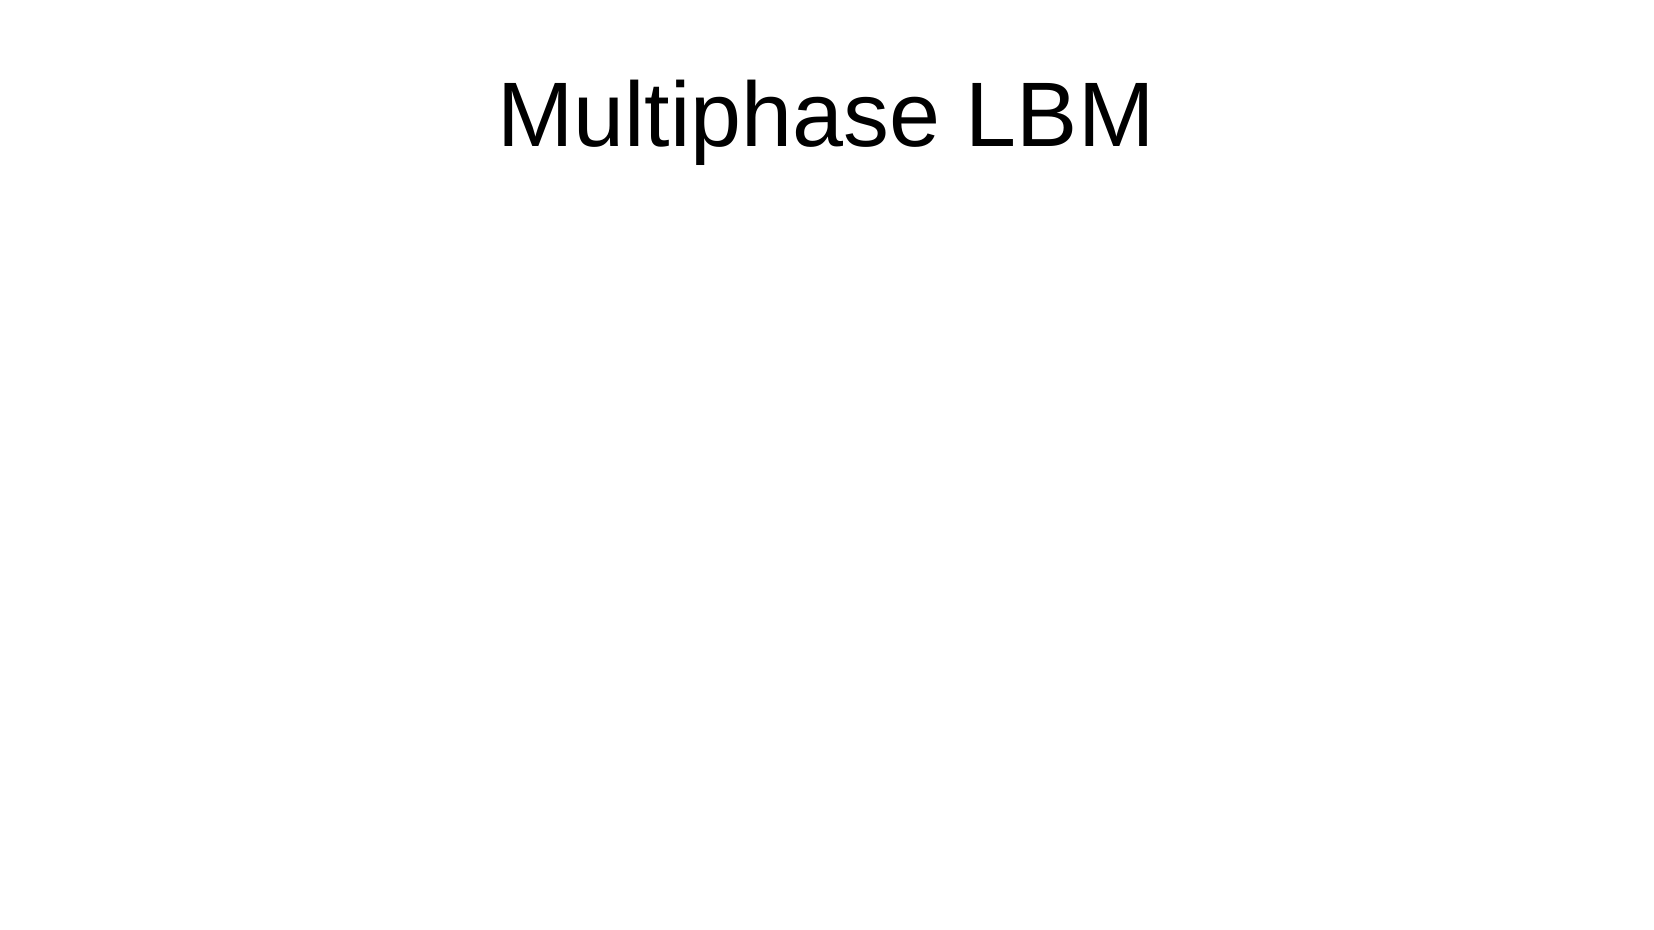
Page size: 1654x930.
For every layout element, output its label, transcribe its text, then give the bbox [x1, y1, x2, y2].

title Multiphase LBM [82, 37, 1571, 193]
